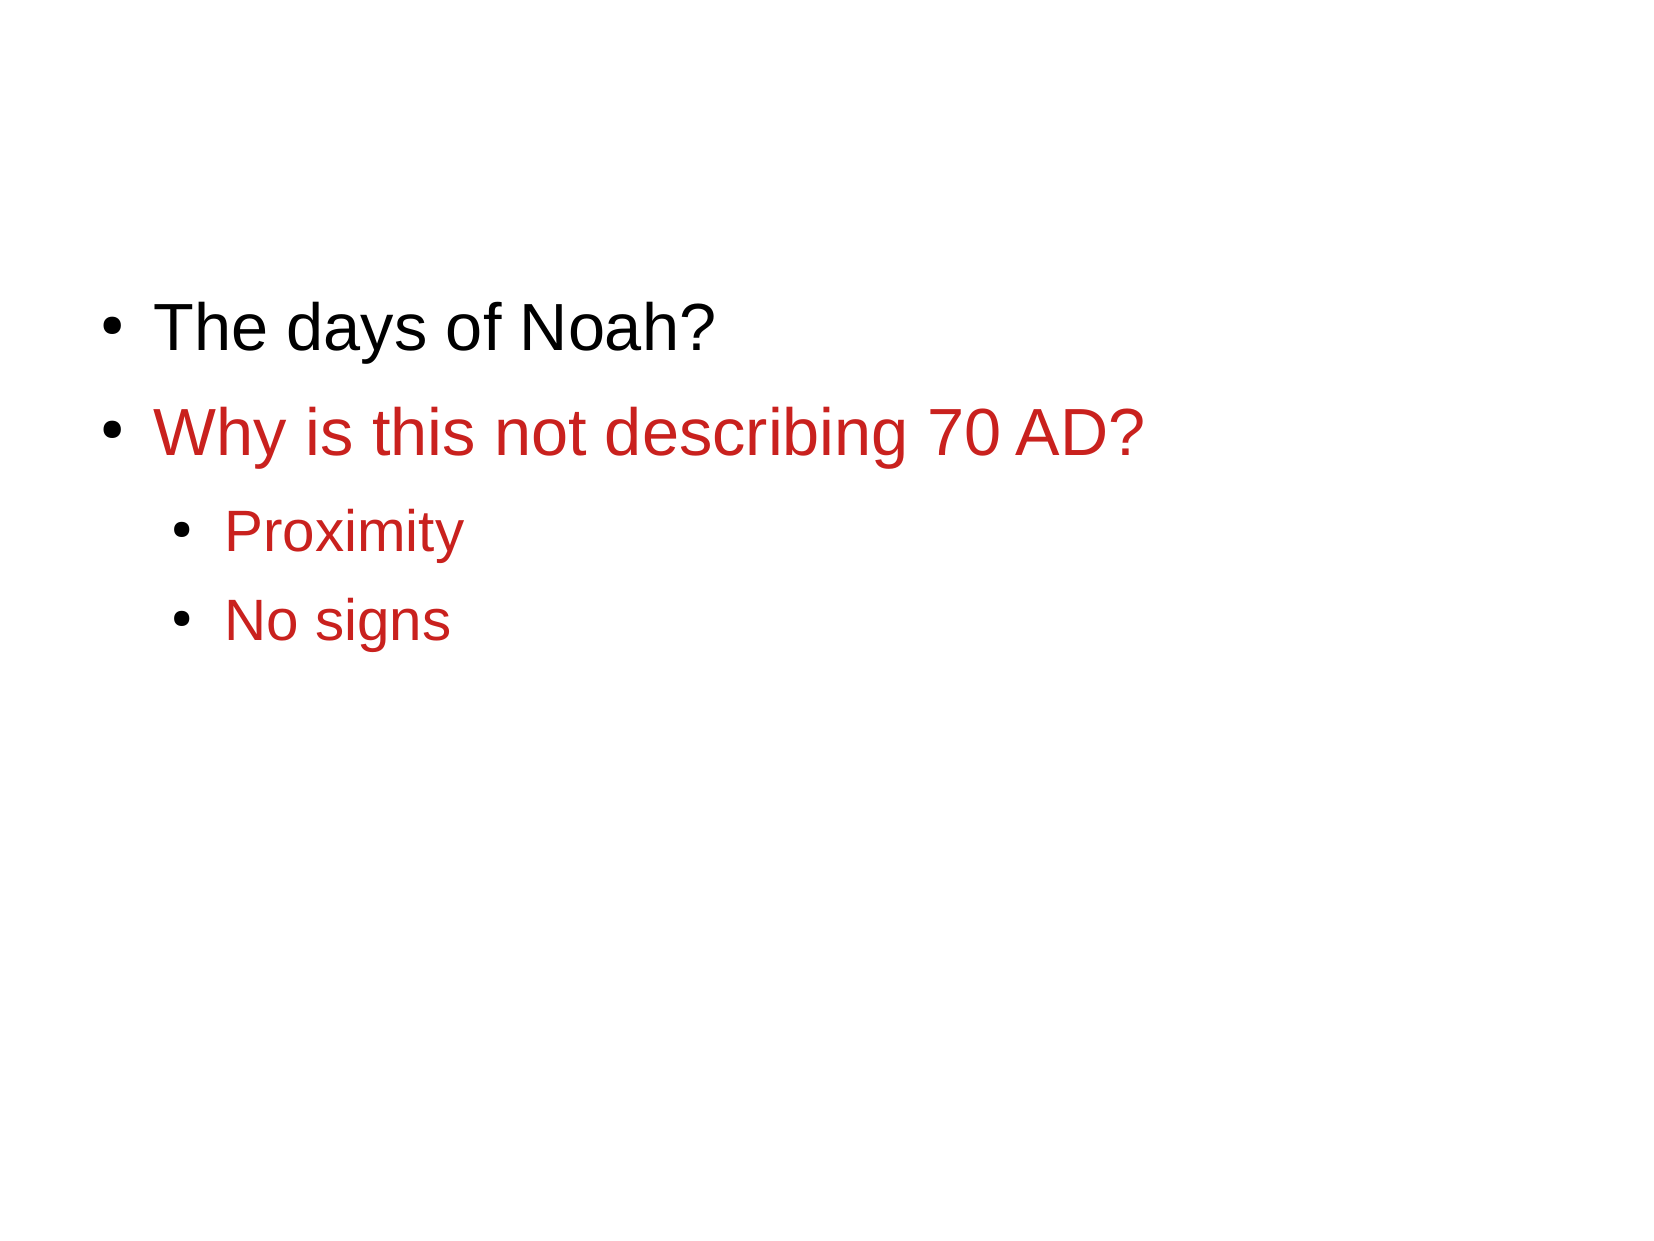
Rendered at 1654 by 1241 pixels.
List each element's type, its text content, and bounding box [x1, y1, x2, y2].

list The days of Noah? Why is this not describing 70 AD? Proximity No signs [82, 290, 1571, 1010]
